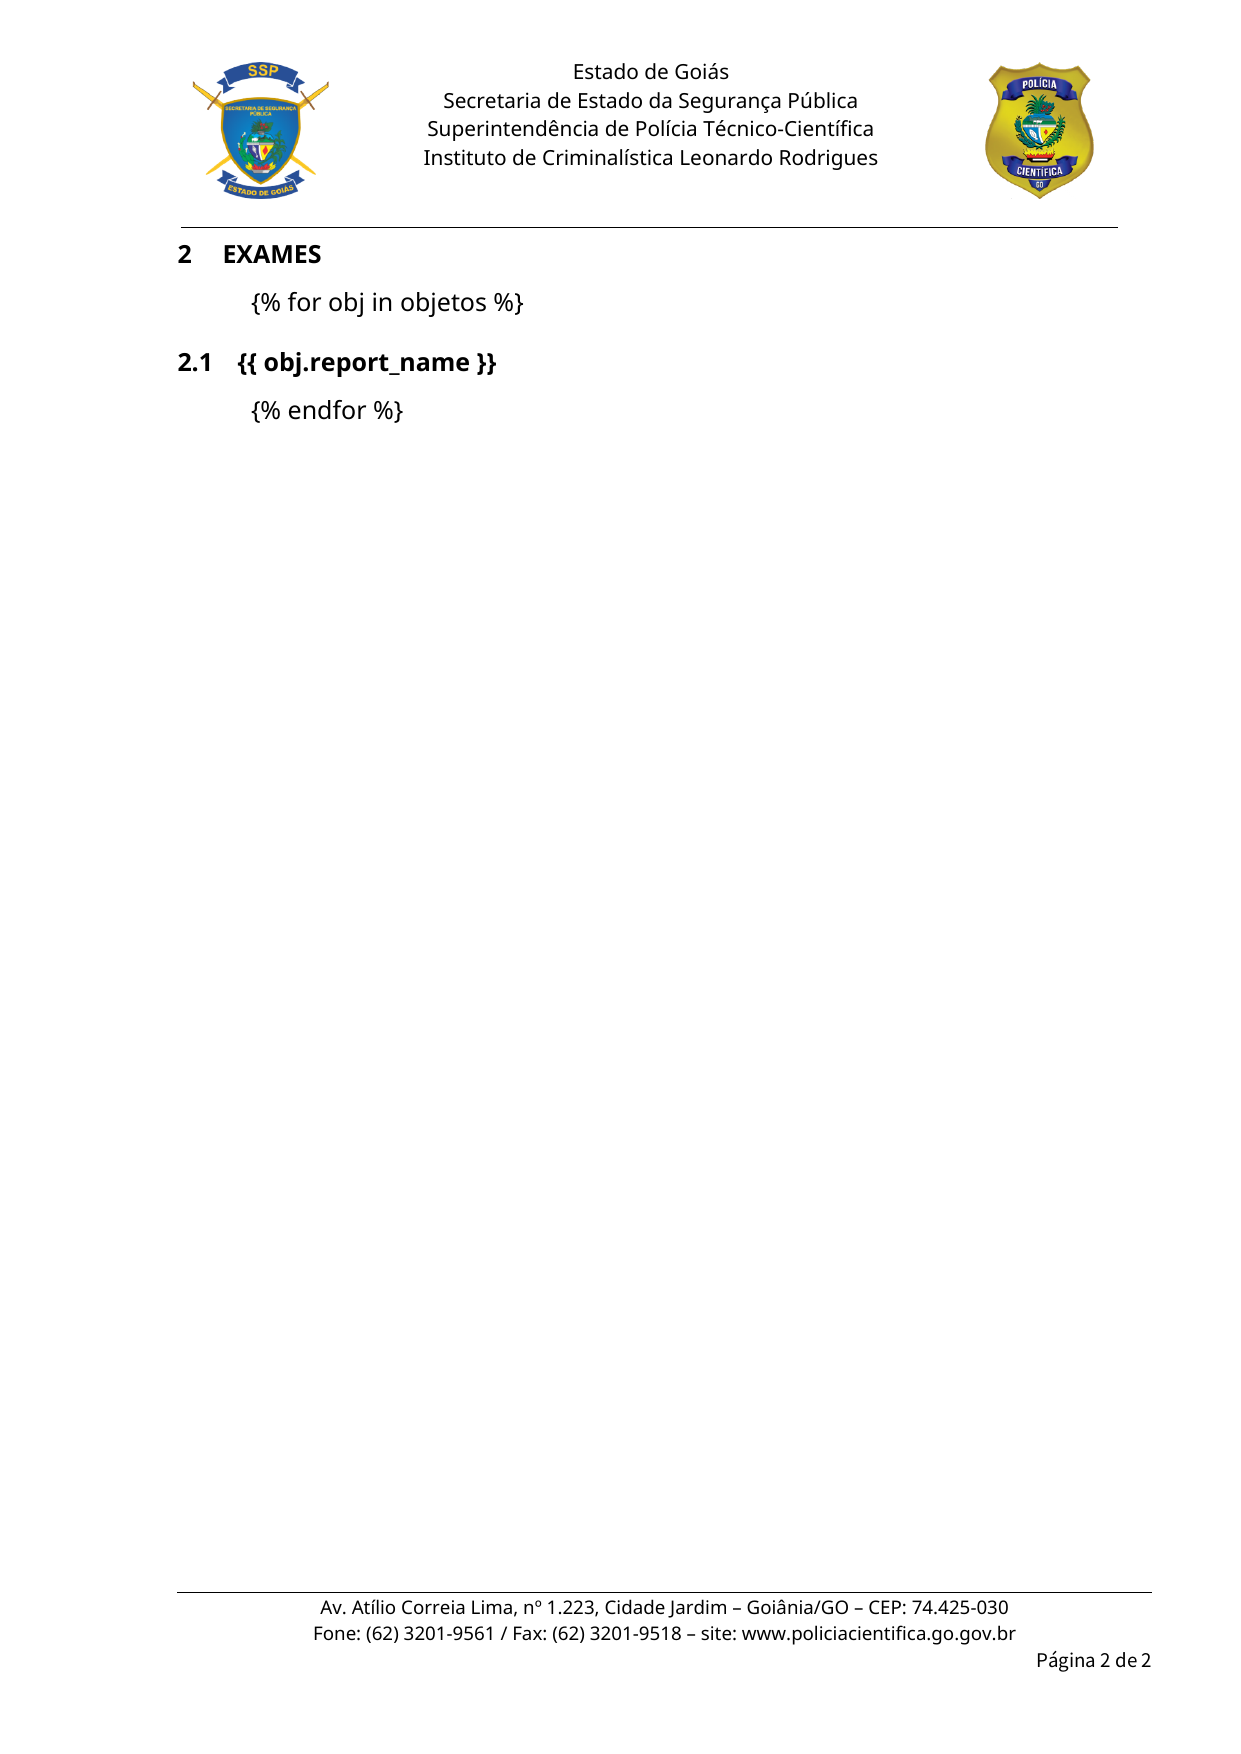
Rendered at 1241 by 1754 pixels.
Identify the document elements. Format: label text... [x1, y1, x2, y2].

subtitle {{ obj.report_name }} [177, 344, 1152, 378]
subtitle EXAMES [177, 236, 1152, 270]
text {% endfor %} [177, 393, 1152, 427]
picture [985, 62, 1094, 199]
picture [192, 62, 329, 199]
text {% for obj in objetos %} [177, 285, 1152, 319]
